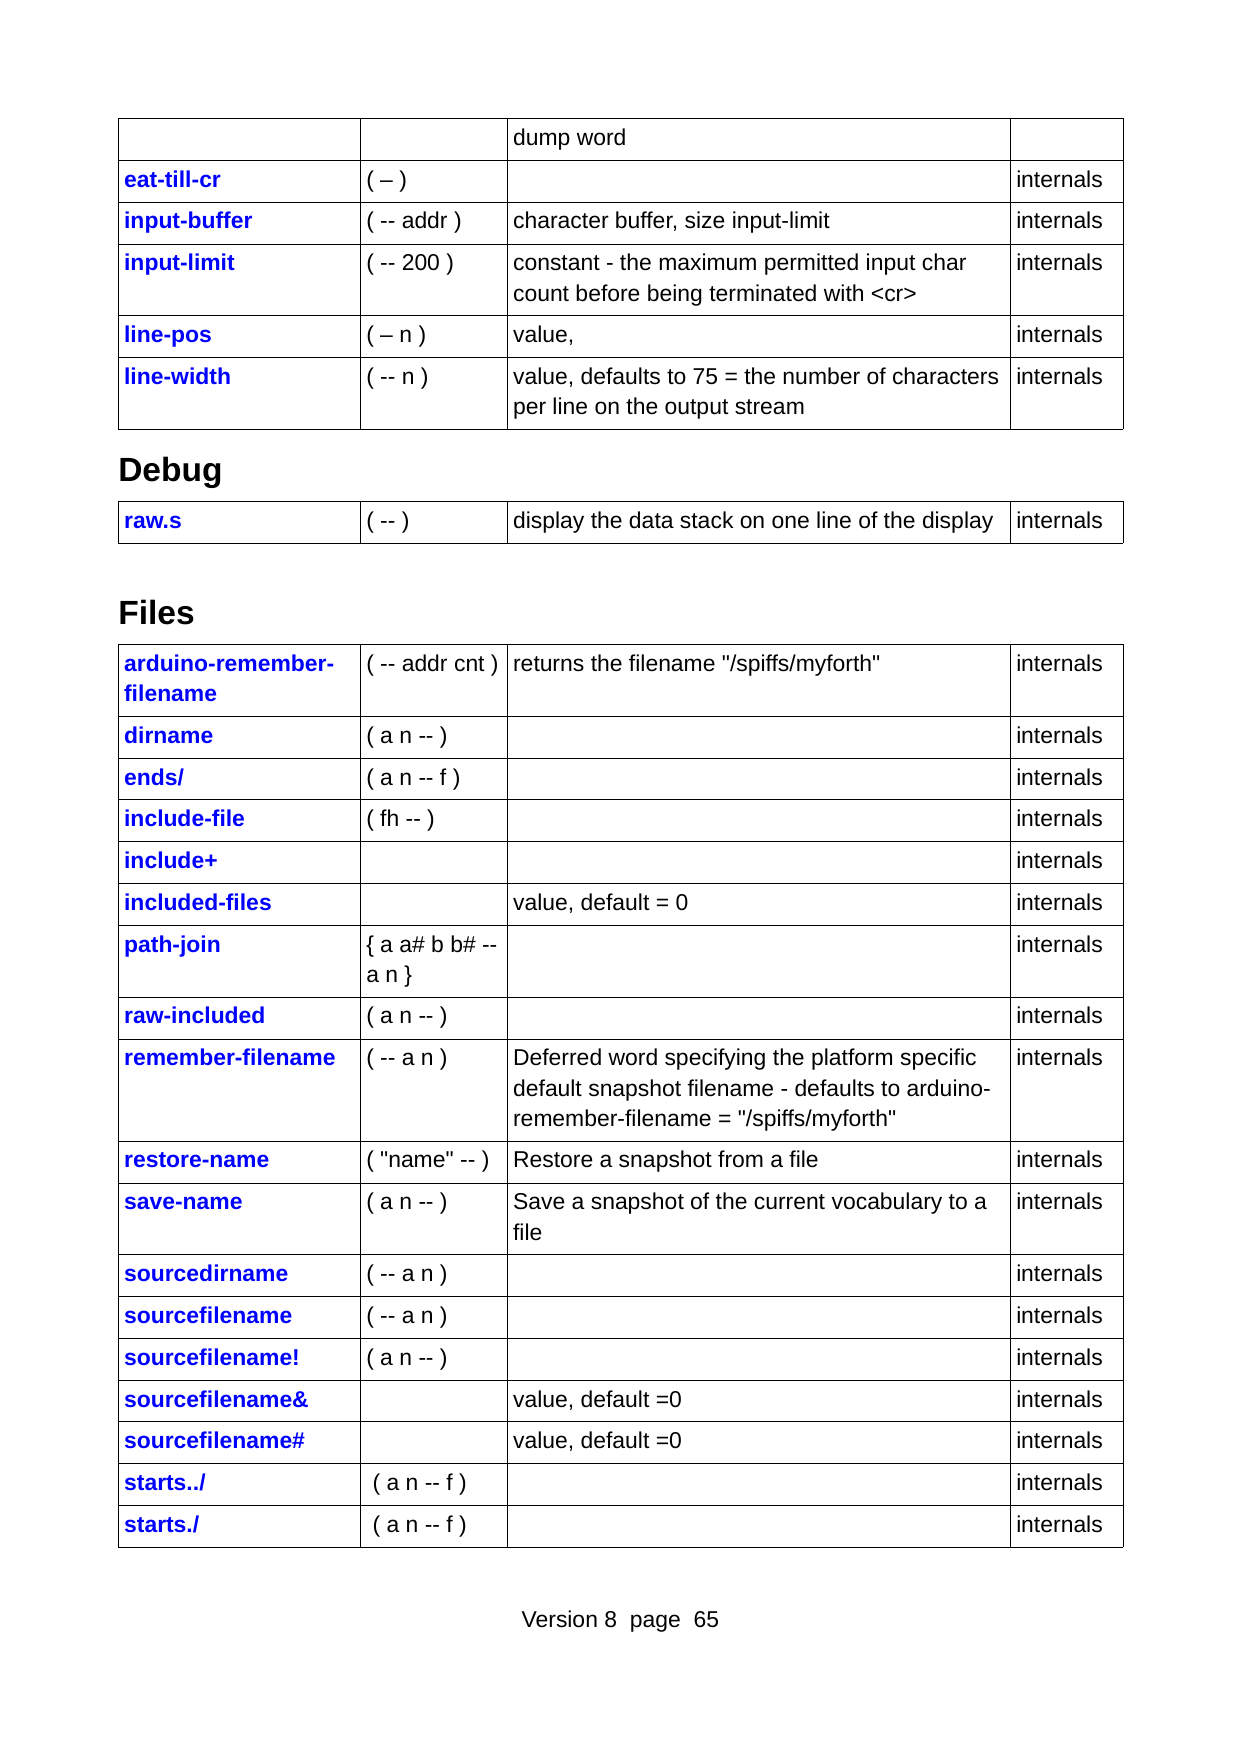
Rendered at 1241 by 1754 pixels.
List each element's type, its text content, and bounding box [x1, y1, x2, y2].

table_cell internals [1011, 717, 1123, 758]
table_cell internals [1011, 884, 1123, 925]
table_cell character buffer, size input-limit [508, 203, 1010, 243]
table_cell internals [1011, 161, 1123, 202]
table_cell [508, 759, 1010, 799]
table_cell [508, 1339, 1010, 1380]
table_cell ( -- a n ) [361, 1040, 507, 1141]
table_cell Restore a snapshot from a file [508, 1142, 1010, 1182]
table_cell internals [1011, 1255, 1123, 1296]
table_cell internals [1011, 1464, 1123, 1505]
table_cell ( -- a n ) [361, 1255, 507, 1296]
table_cell [508, 926, 1010, 997]
table_header ( -- ) [361, 502, 507, 543]
table_cell value, [508, 316, 1010, 357]
table_cell [508, 1297, 1010, 1338]
table_cell input-buffer [119, 203, 360, 243]
table_cell [508, 1255, 1010, 1296]
table_cell input-limit [119, 245, 360, 315]
table_cell [508, 1506, 1010, 1547]
table_cell ( a n -- ) [361, 1339, 507, 1380]
table_cell dirname [119, 717, 360, 758]
table_header internals [1011, 502, 1123, 543]
table_cell [508, 800, 1010, 841]
table_header raw.s [119, 502, 360, 543]
table_cell internals [1011, 245, 1123, 315]
table_cell included-files [119, 884, 360, 925]
table_cell internals [1011, 1142, 1123, 1182]
table_header returns the filename "/spiffs/myforth" [508, 645, 1010, 716]
table_cell constant - the maximum permitted input char count before being terminated with <cr> [508, 245, 1010, 315]
table_cell restore-name [119, 1142, 360, 1182]
table_cell line-width [119, 358, 360, 429]
table_cell internals [1011, 1506, 1123, 1547]
table_cell internals [1011, 1297, 1123, 1338]
table_cell sourcedirname [119, 1255, 360, 1296]
table_cell ends/ [119, 759, 360, 799]
table_cell internals [1011, 1184, 1123, 1254]
table_header internals [1011, 645, 1123, 716]
table_header ( -- addr cnt ) [361, 645, 507, 716]
table_cell Save a snapshot of the current vocabulary to a file [508, 1184, 1010, 1254]
table_cell ( fh -- ) [361, 800, 507, 841]
table_cell [508, 161, 1010, 202]
table_cell sourcefilename [119, 1297, 360, 1338]
table_cell ( a n -- ) [361, 717, 507, 758]
table_cell path-join [119, 926, 360, 997]
table_cell include-file [119, 800, 360, 841]
table_header display the data stack on one line of the display [508, 502, 1010, 543]
table_cell sourcefilename! [119, 1339, 360, 1380]
table_cell ( a n -- ) [361, 998, 507, 1038]
table_cell ( -- a n ) [361, 1297, 507, 1338]
table_cell value, default = 0 [508, 884, 1010, 925]
table_cell [361, 1381, 507, 1421]
table_cell ( a n -- ) [361, 1184, 507, 1254]
table_cell [1011, 119, 1123, 160]
table_cell remember-filename [119, 1040, 360, 1141]
table_cell internals [1011, 203, 1123, 243]
table_cell eat-till-cr [119, 161, 360, 202]
table_cell { a a# b b# -- a n } [361, 926, 507, 997]
table_cell save-name [119, 1184, 360, 1254]
table_cell value, defaults to 75 = the number of characters per line on the output stream [508, 358, 1010, 429]
table_cell internals [1011, 358, 1123, 429]
table_cell [361, 1422, 507, 1463]
table_cell starts./ [119, 1506, 360, 1547]
table_cell sourcefilename# [119, 1422, 360, 1463]
table_cell include+ [119, 842, 360, 883]
table_cell [508, 998, 1010, 1038]
table_cell value, default =0 [508, 1422, 1010, 1463]
table_cell ( -- 200 ) [361, 245, 507, 315]
table_cell ( a n -- f ) [361, 1506, 507, 1547]
table_cell ( – n ) [361, 316, 507, 357]
table_cell internals [1011, 1381, 1123, 1421]
table_cell internals [1011, 926, 1123, 997]
table_cell starts../ [119, 1464, 360, 1505]
table_cell internals [1011, 1339, 1123, 1380]
table_cell [361, 884, 507, 925]
table_cell internals [1011, 759, 1123, 799]
table_cell internals [1011, 1040, 1123, 1141]
table_cell ( -- n ) [361, 358, 507, 429]
subtitle Debug [118, 450, 1122, 489]
table_cell line-pos [119, 316, 360, 357]
table_cell ( a n -- f ) [361, 759, 507, 799]
table_cell internals [1011, 800, 1123, 841]
table_cell ( a n -- f ) [361, 1464, 507, 1505]
table_cell internals [1011, 842, 1123, 883]
table_cell internals [1011, 316, 1123, 357]
table_cell ( – ) [361, 161, 507, 202]
table_cell [119, 119, 360, 160]
table_cell [361, 842, 507, 883]
table_cell [508, 842, 1010, 883]
table_cell value, default =0 [508, 1381, 1010, 1421]
table_cell internals [1011, 1422, 1123, 1463]
subtitle Files [118, 593, 1122, 631]
table_cell dump word [508, 119, 1010, 160]
table_cell internals [1011, 998, 1123, 1038]
table_cell [508, 1464, 1010, 1505]
table_cell raw-included [119, 998, 360, 1038]
table_header arduino-remember-filename [119, 645, 360, 716]
table_cell [508, 717, 1010, 758]
table_cell [361, 119, 507, 160]
table_cell ( "name" -- ) [361, 1142, 507, 1182]
table_cell sourcefilename& [119, 1381, 360, 1421]
table_cell ( -- addr ) [361, 203, 507, 243]
table_cell Deferred word specifying the platform specific default snapshot filename - defaults to arduino-remember-filename = "/spiffs/myforth" [508, 1040, 1010, 1141]
